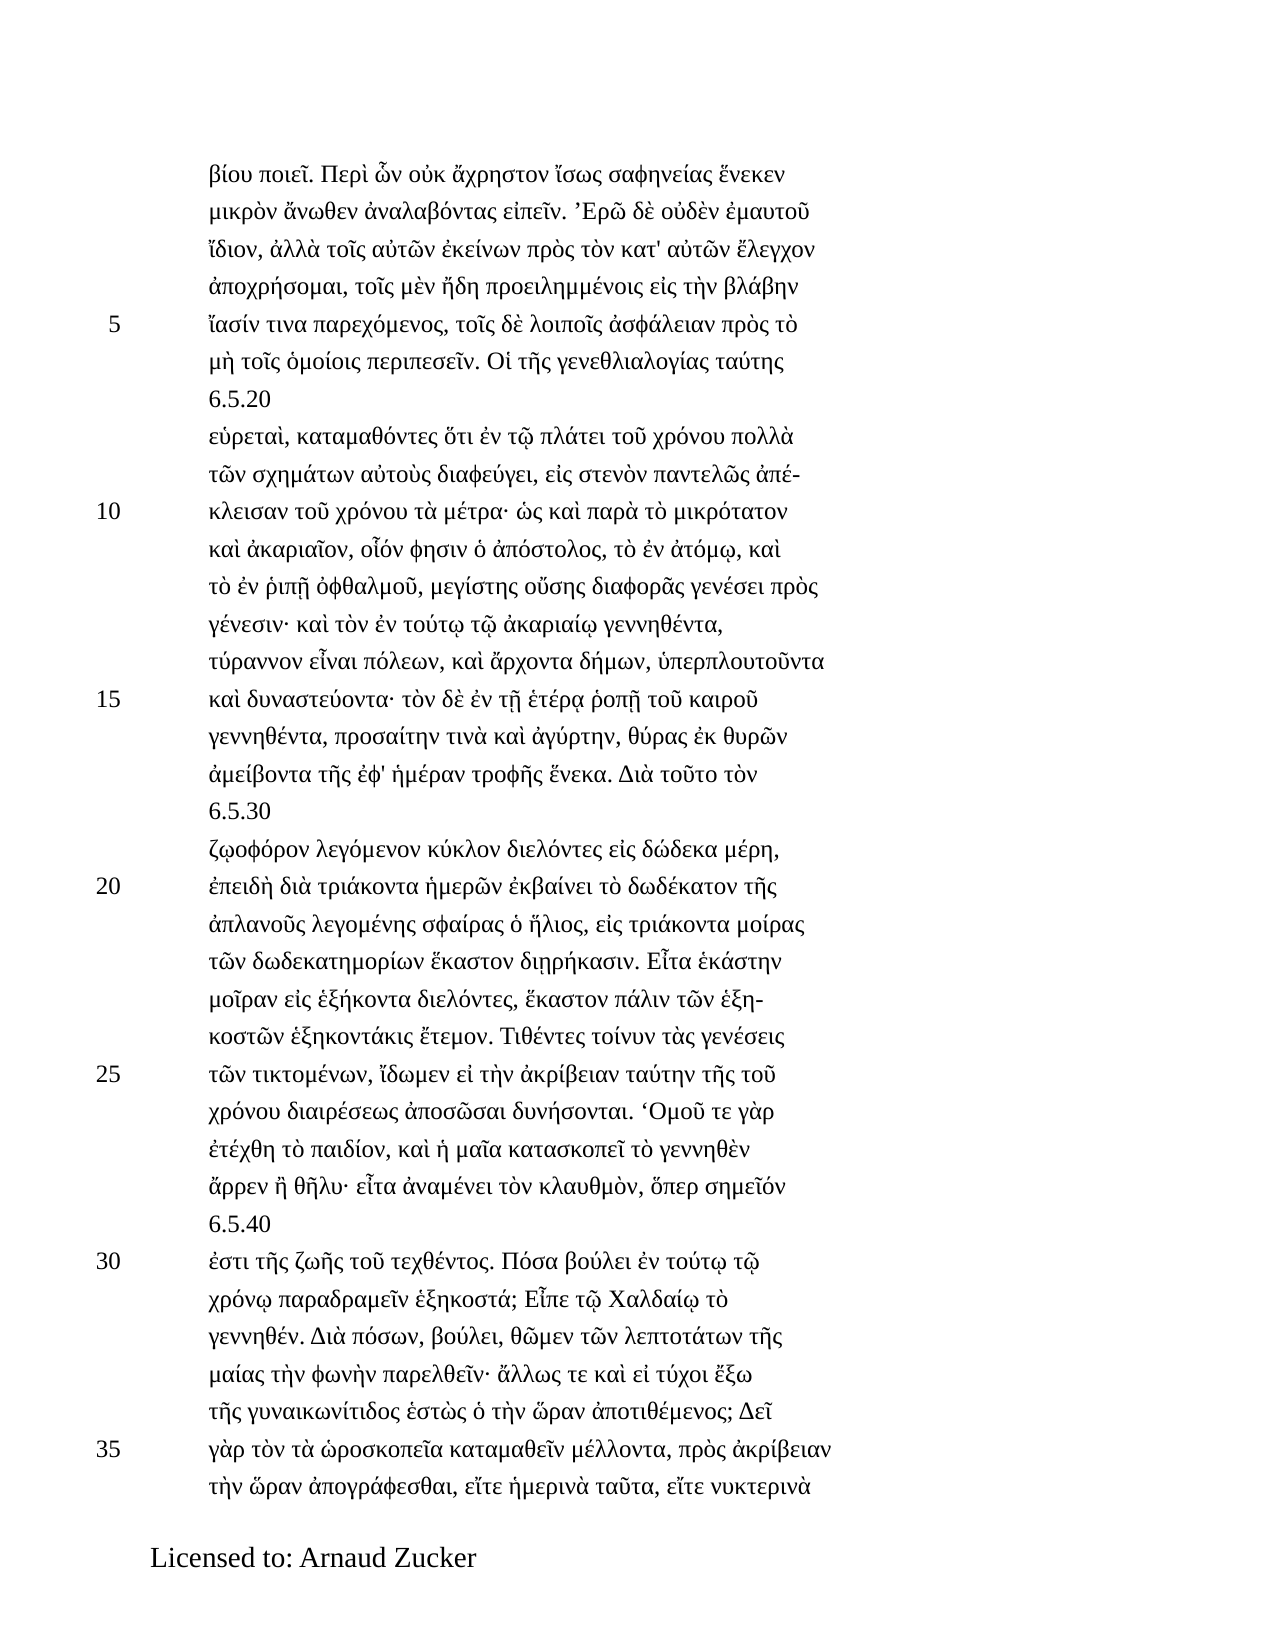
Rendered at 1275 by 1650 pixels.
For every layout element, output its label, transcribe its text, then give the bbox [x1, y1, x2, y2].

text 6.5.20 [202, 375, 1125, 412]
text βίου ποιεῖ. Περὶ ὧν οὐκ ἄχρηστον ἴσως σαϕηνείας ἕνεκεν μικρὸν ἄνωθεν ἀναλαβόντας εἰπεῖν. ’Ερῶ δὲ οὐδὲν ἐμαυτοῦ ἴδιον, ἀλλὰ τοῖς αὐτῶν ἐκείνων πρὸς τὸν κατ' αὐτῶν ἔλεγχον ἀποχρήσομαι, τοῖς μὲν ἤδη προειλημμένοις εἰς τὴν βλάβην ἴασίν τινα παρεχόμενος, τοῖς δὲ λοιποῖς ἀσϕάλειαν πρὸς τὸ μὴ τοῖς ὁμοίοις περιπεσεῖν. Οἱ τῆς γενεθλιαλογίας ταύτης [202, 150, 1125, 375]
text 6.5.40 [202, 1200, 1125, 1237]
text ἐστι τῆς ζωῆς τοῦ τεχθέντος. Πόσα βούλει ἐν τούτῳ τῷ χρόνῳ παραδραμεῖν ἑξηκοστά; Εἶπε τῷ Χαλδαίῳ τὸ γεννηθέν. Διὰ πόσων, βούλει, θῶμεν τῶν λεπτοτάτων τῆς μαίας τὴν ϕωνὴν παρελθεῖν· ἄλλως τε καὶ εἰ τύχοι ἔξω τῆς γυναικωνίτιδος ἑστὼς ὁ τὴν ὥραν ἀποτιθέμενος; Δεῖ γὰρ τὸν τὰ ὡροσκοπεῖα καταμαθεῖν μέλλοντα, πρὸς ἀκρίβειαν τὴν ὥραν ἀπογράϕεσθαι, εἴτε ἡμερινὰ ταῦτα, εἴτε νυκτερινὰ [202, 1237, 1125, 1500]
text 6.5.30 [202, 787, 1125, 825]
text εὑρεταὶ, καταμαθόντες ὅτι ἐν τῷ πλάτει τοῦ χρόνου πολλὰ τῶν σχημάτων αὐτοὺς διαϕεύγει, εἰς στενὸν παντελῶς ἀπέ- κλεισαν τοῦ χρόνου τὰ μέτρα· ὡς καὶ παρὰ τὸ μικρότατον καὶ ἀκαριαῖον, οἷόν ϕησιν ὁ ἀπόστολος, τὸ ἐν ἀτόμῳ, καὶ τὸ ἐν ῥιπῇ ὀϕθαλμοῦ, μεγίστης οὔσης διαϕορᾶς γενέσει πρὸς γένεσιν· καὶ τὸν ἐν τούτῳ τῷ ἀκαριαίῳ γεννηθέντα, τύραννον εἶναι πόλεων, καὶ ἄρχοντα δήμων, ὑπερπλουτοῦντα καὶ δυναστεύοντα· τὸν δὲ ἐν τῇ ἑτέρᾳ ῥοπῇ τοῦ καιροῦ γεννηθέντα, προσαίτην τινὰ καὶ ἀγύρτην, θύρας ἐκ θυρῶν ἀμείβοντα τῆς ἐϕ' ἡμέραν τροϕῆς ἕνεκα. Διὰ τοῦτο τὸν [202, 412, 1125, 787]
text ζῳοϕόρον λεγόμενον κύκλον διελόντες εἰς δώδεκα μέρη, ἐπειδὴ διὰ τριάκοντα ἡμερῶν ἐκβαίνει τὸ δωδέκατον τῆς ἀπλανοῦς λεγομένης σϕαίρας ὁ ἥλιος, εἰς τριάκοντα μοίρας τῶν δωδεκατημορίων ἕκαστον διῃρήκασιν. Εἶτα ἑκάστην μοῖραν εἰς ἑξήκοντα διελόντες, ἕκαστον πάλιν τῶν ἑξη- κοστῶν ἑξηκοντάκις ἔτεμον. Τιθέντες τοίνυν τὰς γενέσεις τῶν τικτομένων, ἴδωμεν εἰ τὴν ἀκρίβειαν ταύτην τῆς τοῦ χρόνου διαιρέσεως ἀποσῶσαι δυνήσονται. ‘Ομοῦ τε γὰρ ἐτέχθη τὸ παιδίον, καὶ ἡ μαῖα κατασκοπεῖ τὸ γεννηθὲν ἄρρεν ἢ θῆλυ· εἶτα ἀναμένει τὸν κλαυθμὸν, ὅπερ σημεῖόν [202, 825, 1125, 1200]
